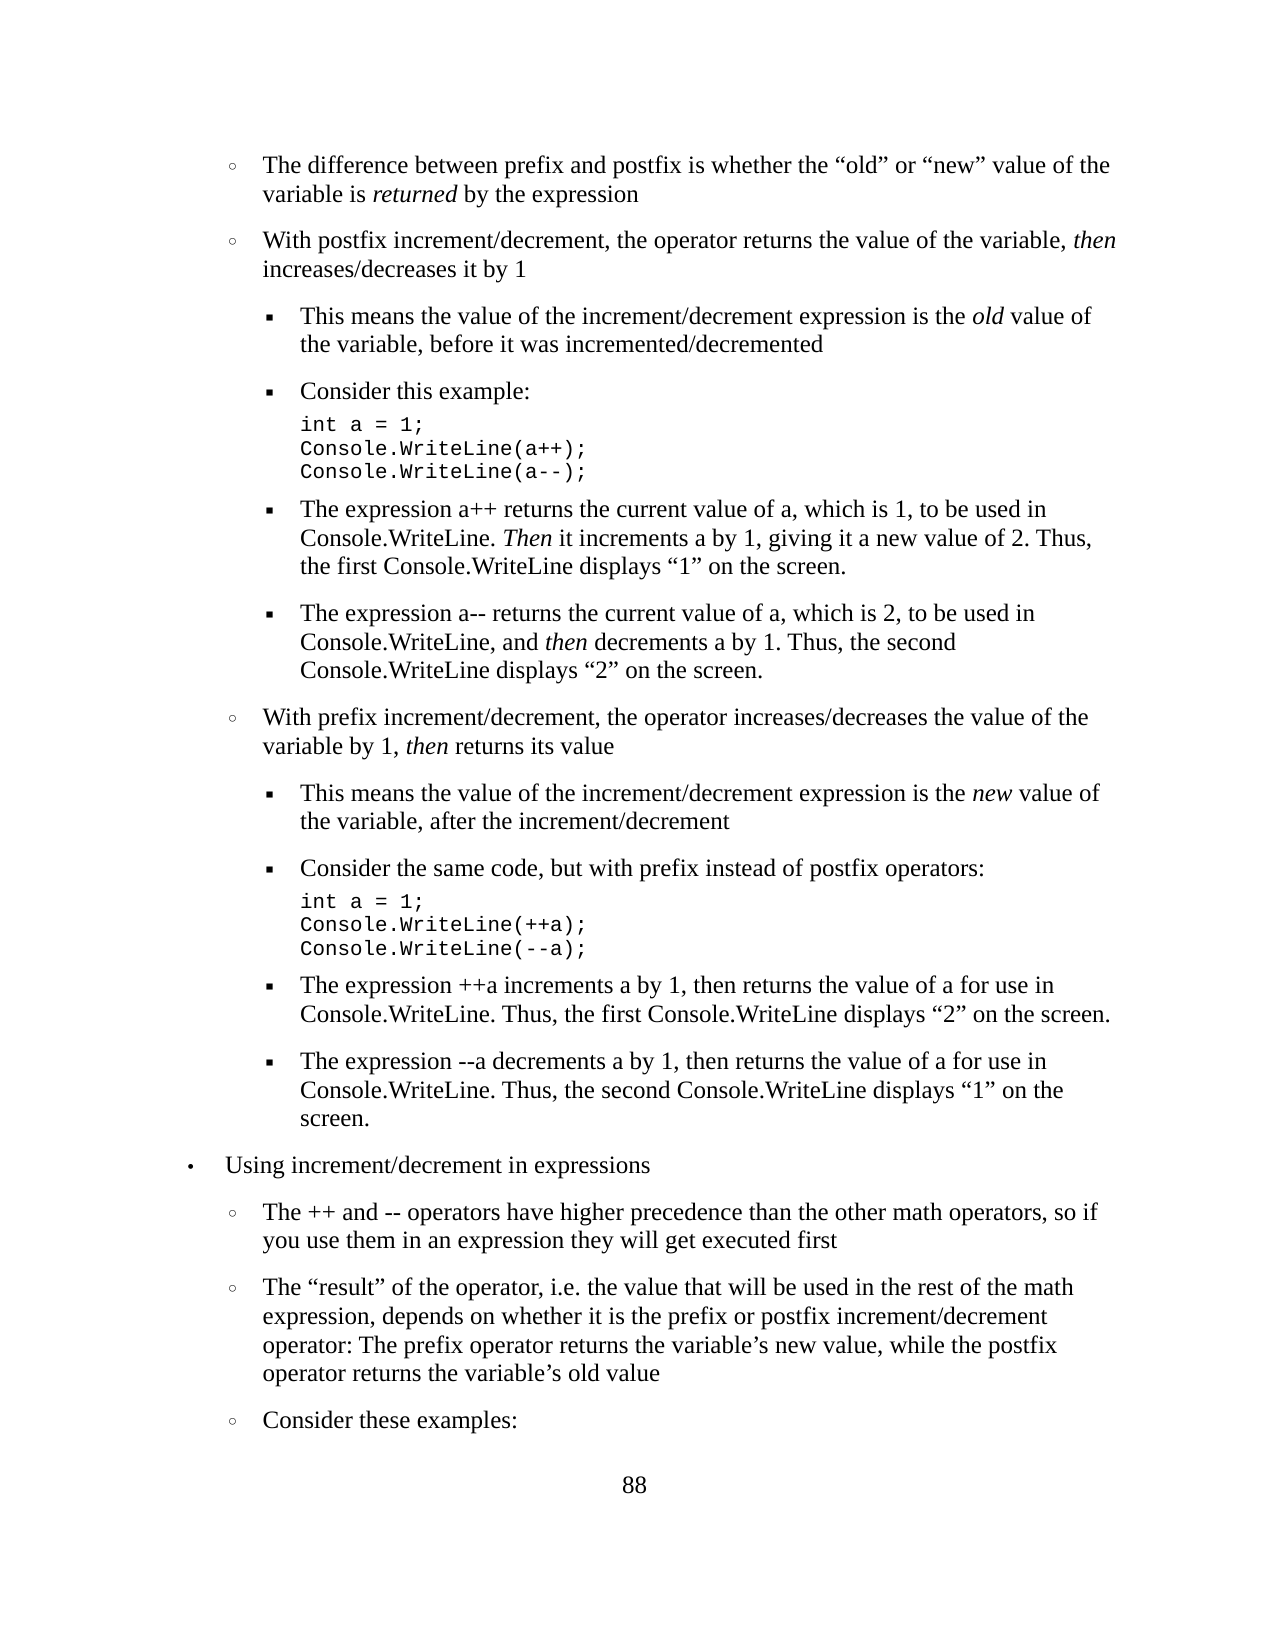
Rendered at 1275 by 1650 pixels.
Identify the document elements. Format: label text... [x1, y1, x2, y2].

list Using increment/decrement in expressions [187, 1150, 1125, 1179]
list The expression a-- returns the current value of a, which is 2, to be used in Console.WriteLine, and then decrements a by 1. Thus, the second Console.WriteLine displays “2” on the screen. [262, 598, 1125, 684]
list With postfix increment/decrement, the operator returns the value of the variable, then increases/decreases it by 1 [225, 225, 1125, 283]
list The difference between prefix and postfix is whether the “old” or “new” value of the variable is returned by the expression [225, 150, 1125, 207]
list The expression ++a increments a by 1, then returns the value of a for use in Console.WriteLine. Thus, the first Console.WriteLine displays “2” on the screen. [262, 971, 1125, 1028]
list This means the value of the increment/decrement expression is the old value of the variable, before it was incremented/decremented [262, 301, 1125, 358]
list The “result” of the operator, i.e. the value that will be used in the rest of the math expression, depends on whether it is the prefix or postfix increment/decrement operator: The prefix operator returns the variable’s new value, while the postfix operator returns the variable’s old value [225, 1272, 1125, 1387]
list Console.WriteLine(a++); [262, 438, 1125, 461]
list Console.WriteLine(--a); [262, 938, 1125, 962]
list Console.WriteLine(++a); [262, 914, 1125, 938]
list Consider the same code, but with prefix instead of postfix operators: [262, 853, 1125, 882]
list Console.WriteLine(a--); [262, 461, 1125, 485]
list int a = 1; [262, 414, 1125, 438]
list int a = 1; [262, 891, 1125, 914]
list The ++ and -- operators have higher precedence than the other math operators, so if you use them in an expression they will get executed first [225, 1197, 1125, 1254]
list The expression --a decrements a by 1, then returns the value of a for use in Console.WriteLine. Thus, the second Console.WriteLine displays “1” on the screen. [262, 1046, 1125, 1132]
list Consider these examples: [225, 1405, 1125, 1434]
list The expression a++ returns the current value of a, which is 1, to be used in Console.WriteLine. Then it increments a by 1, giving it a new value of 2. Thus, the first Console.WriteLine displays “1” on the screen. [262, 494, 1125, 580]
list This means the value of the increment/decrement expression is the new value of the variable, after the increment/decrement [262, 778, 1125, 835]
list With prefix increment/decrement, the operator increases/decreases the value of the variable by 1, then returns its value [225, 702, 1125, 760]
list Consider this example: [262, 376, 1125, 405]
